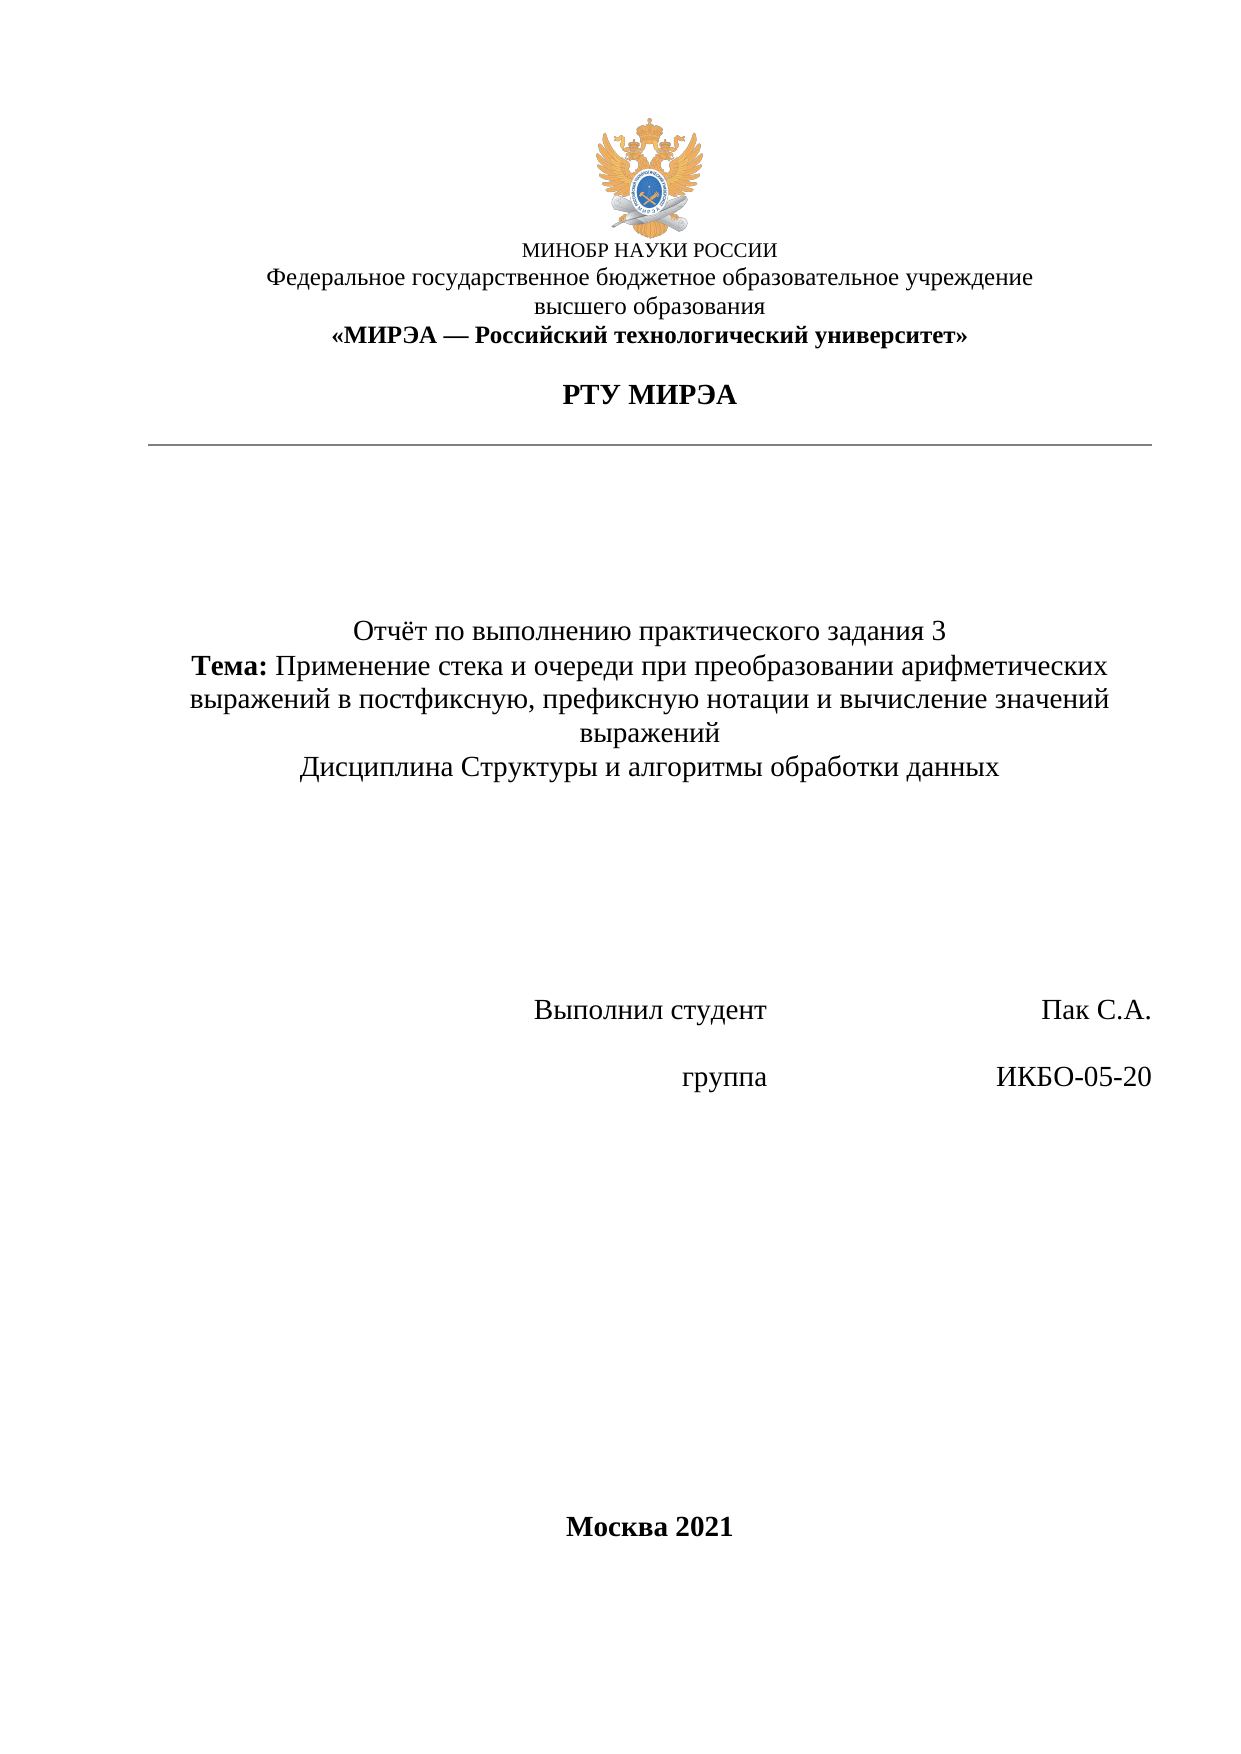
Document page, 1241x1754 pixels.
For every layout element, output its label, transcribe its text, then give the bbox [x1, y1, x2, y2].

text Отчёт по выполнению практического задания 3 [148, 613, 1152, 646]
text Тема: Применение стека и очереди при преобразовании арифметических выражений в постфиксную, префиксную нотации и вычисление значений выражений [148, 648, 1152, 748]
text высшего образования [148, 291, 1152, 320]
picture [589, 118, 710, 239]
table_header Выполнил студент [518, 992, 767, 1026]
text «МИРЭА — Российский технологический университет» [148, 320, 1152, 348]
table_cell [767, 1026, 992, 1092]
table_header [767, 992, 992, 1026]
table_cell группа [518, 1026, 767, 1092]
text РТУ МИРЭА [148, 377, 1152, 411]
table_header Пак С.А. [992, 992, 1152, 1026]
table_cell ИКБО-05-20 [992, 1026, 1152, 1092]
text МИНОБР НАУКИ РОССИИ [148, 239, 1152, 262]
text Дисциплина Структуры и алгоритмы обработки данных [148, 749, 1152, 783]
text Москва 2021 [148, 1509, 1152, 1542]
text Федеральное государственное бюджетное образовательное учреждение [148, 262, 1152, 291]
